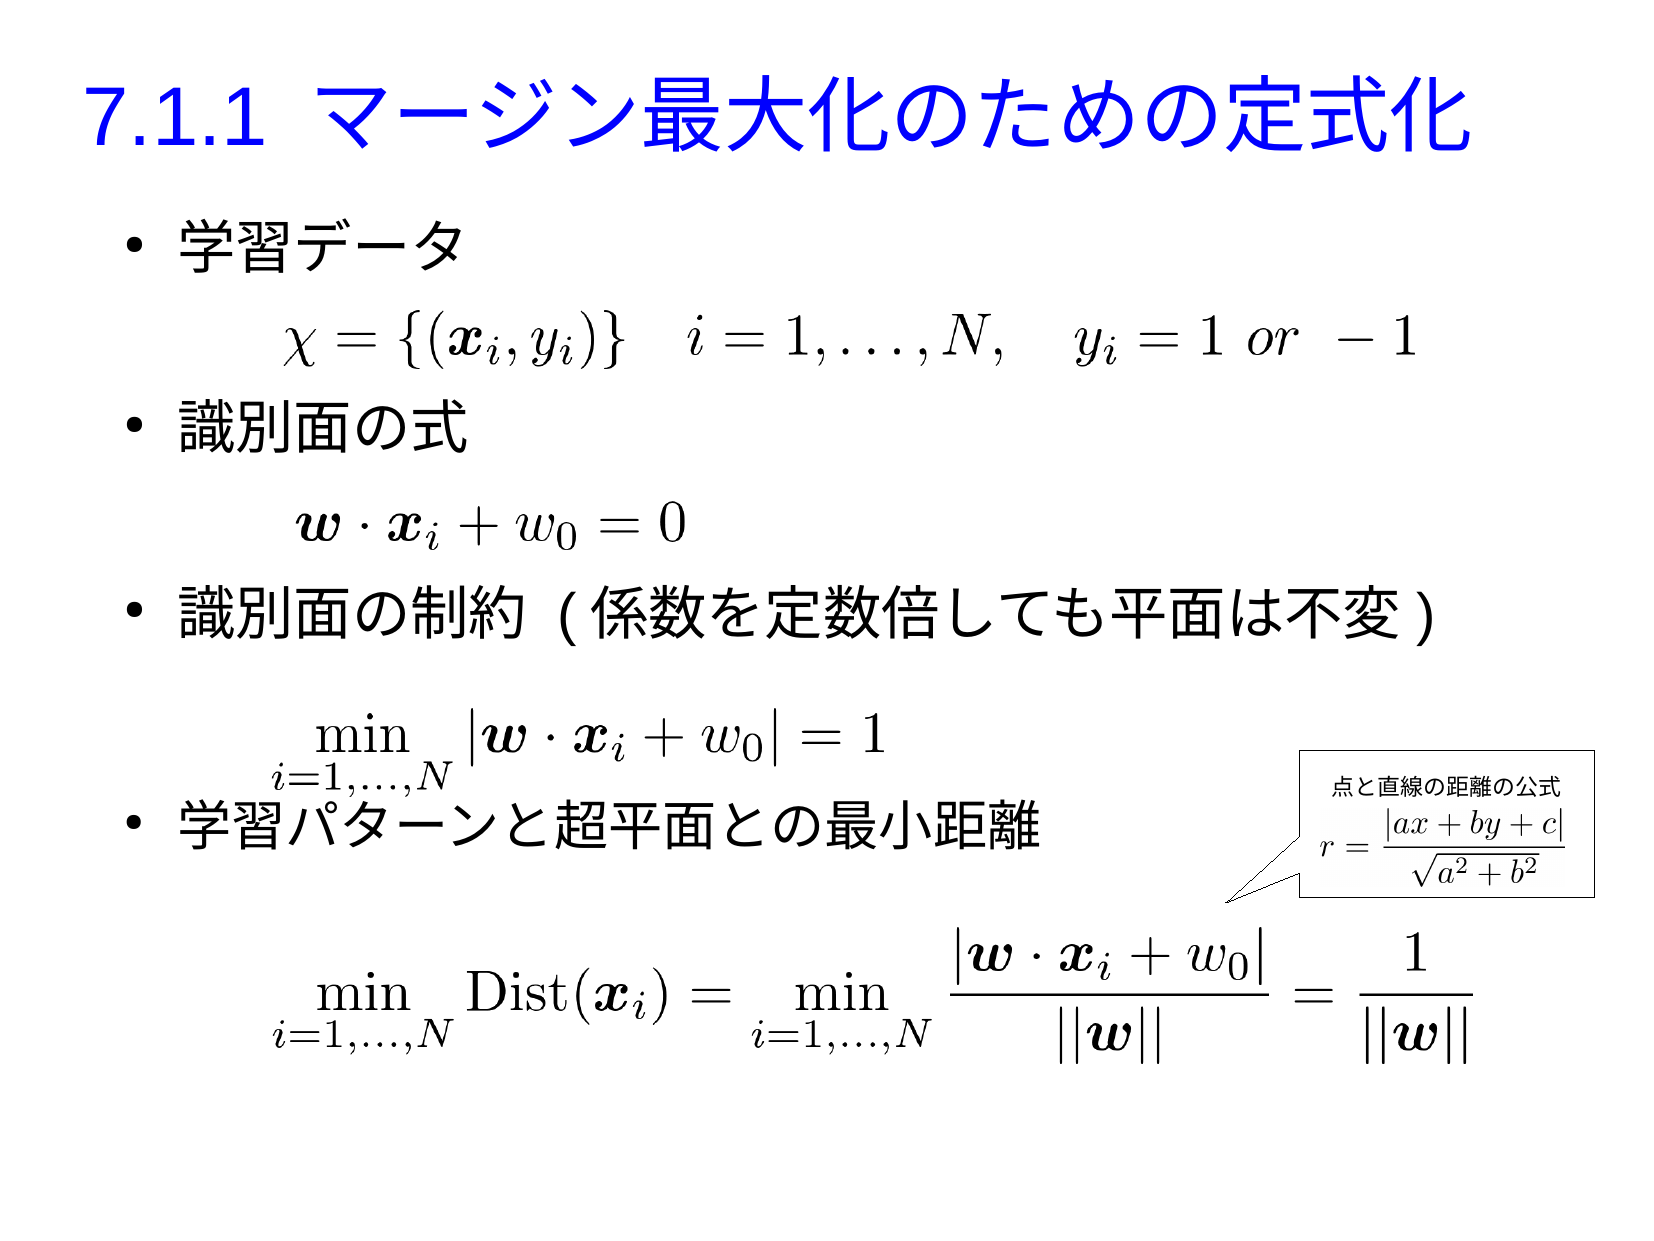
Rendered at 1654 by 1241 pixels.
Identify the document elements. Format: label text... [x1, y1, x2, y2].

text_box 点と直線の距離の公式 [1225, 750, 1595, 903]
list 学習データ 識別面の式 識別面の制約 (係数を定数倍しても平面は不変) 学習パターンと超平面との最小距離 [106, 206, 1595, 1076]
picture [295, 501, 685, 550]
picture [283, 310, 1415, 369]
picture [272, 927, 1473, 1064]
title 7.1.1 マージン最大化のための定式化 [82, 44, 1571, 183]
picture [1320, 808, 1565, 887]
picture [271, 708, 884, 797]
